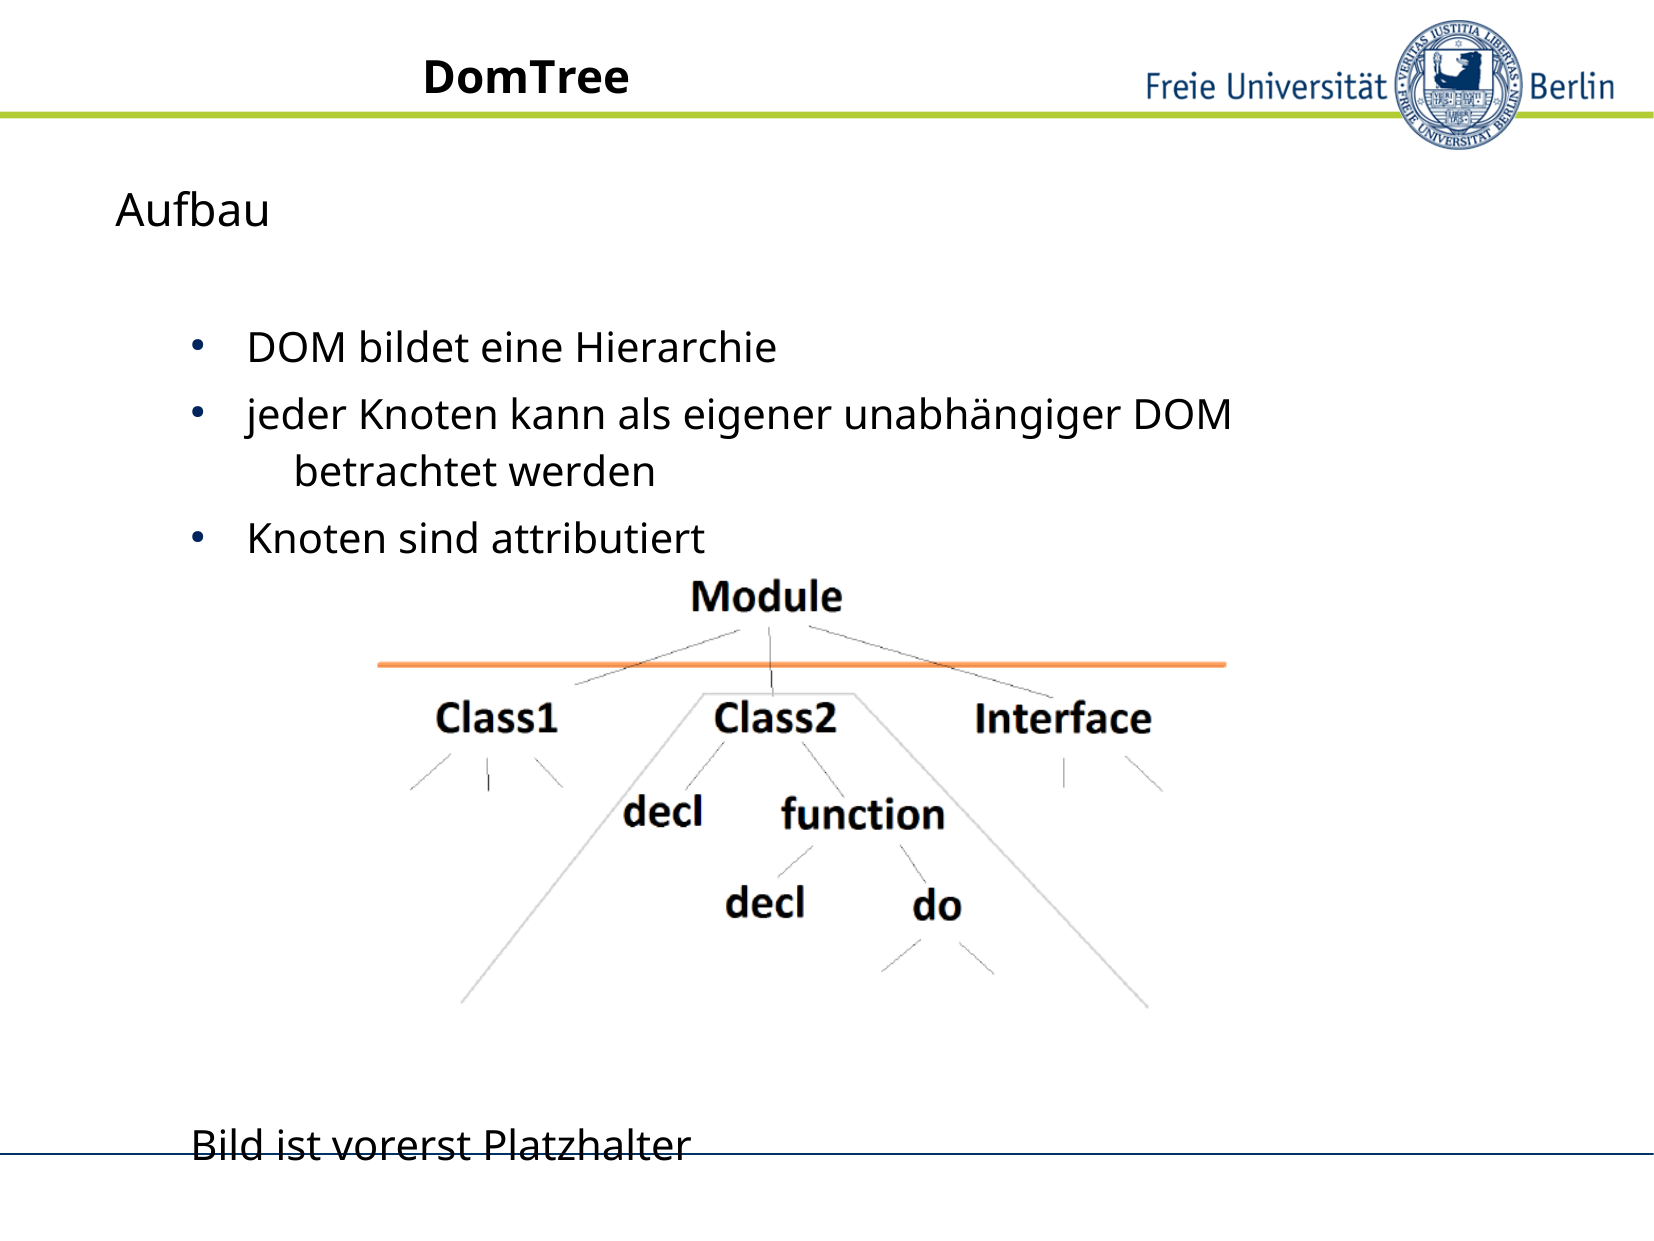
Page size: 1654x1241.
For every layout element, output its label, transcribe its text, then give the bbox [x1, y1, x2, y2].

picture [359, 560, 1241, 1034]
title DomTree [422, 7, 1654, 145]
list Aufbau DOM bildet eine Hierarchie jeder Knoten kann als eigener unabhängiger DOM betrachtet werden Knoten sind attributiert Bild ist vorerst Platzhalter [115, 177, 1418, 1136]
picture [1139, 145, 1620, 151]
